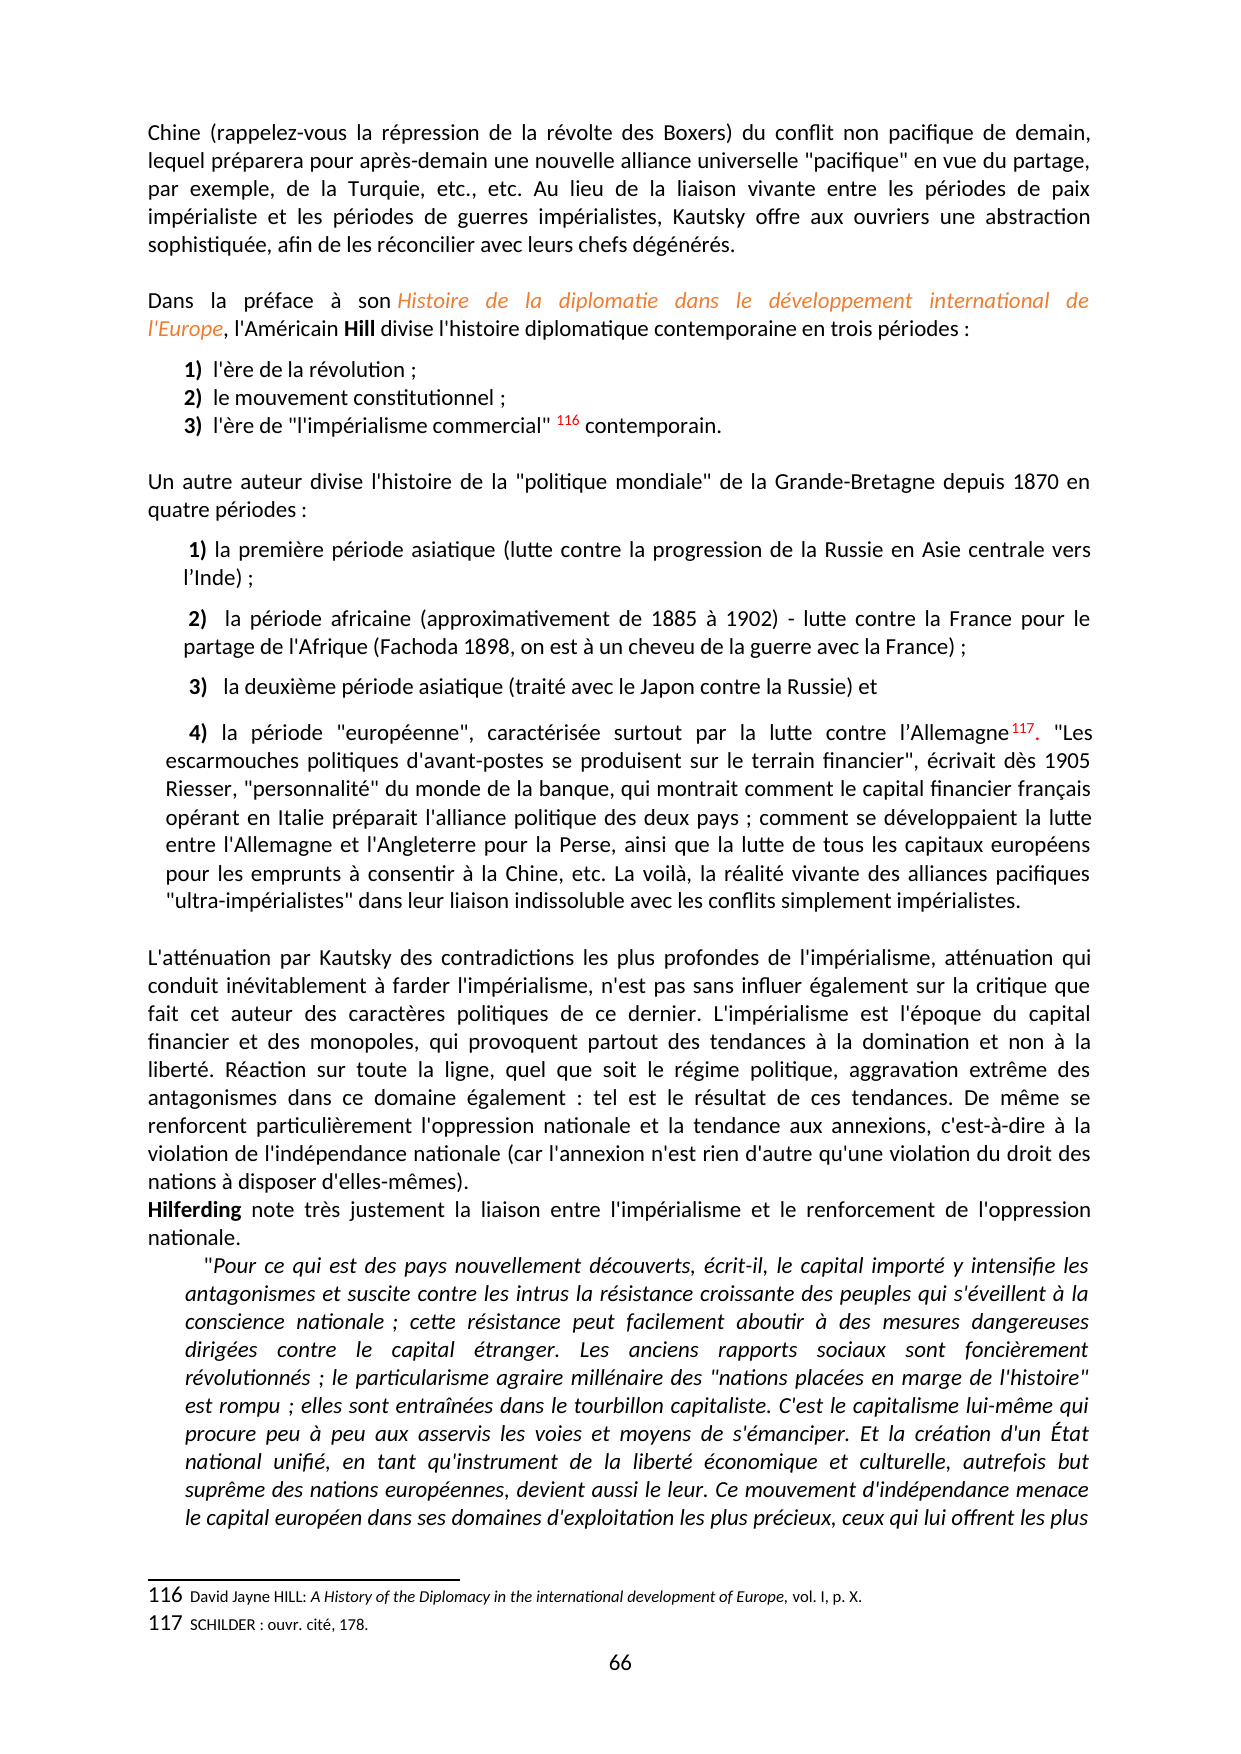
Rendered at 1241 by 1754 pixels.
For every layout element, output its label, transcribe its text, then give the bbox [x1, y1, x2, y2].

text 1) l'ère de la révolution ; [148, 355, 1093, 383]
text 2) le mouvement constitutionnel ; [148, 383, 1093, 411]
text Un autre auteur divise l'histoire de la "politique mondiale" de la Grande-Bretagne depuis 1870 en quatre périodes : [148, 467, 1093, 523]
text L'atténuation par Kautsky des contradictions les plus profondes de l'impérialisme, atténuation qui conduit inévitablement à farder l'impérialisme, n'est pas sans influer également sur la critique que fait cet auteur des caractères politiques de ce dernier. L'impérialisme est l'époque du capital financier et des monopoles, qui provoquent partout des tendances à la domination et non à la liberté. Réaction sur toute la ligne, quel que soit le régime politique, aggravation extrême des antagonismes dans ce domaine également : tel est le résultat de ces tendances. De même se renforcent particulièrement l'oppression nationale et la tendance aux annexions, c'est-à-dire à la violation de l'indépendance nationale (car l'annexion n'est rien d'autre qu'une violation du droit des nations à disposer d'elles-mêmes). [148, 943, 1093, 1195]
text SCHILDER : ouvr. cité, 178. [148, 1608, 1093, 1636]
text Chine (rappelez-vous la répression de la révolte des Boxers) du conflit non pacifique de demain, lequel préparera pour après-demain une nouvelle alliance universelle "pacifique" en vue du partage, par exemple, de la Turquie, etc., etc. Au lieu de la liaison vivante entre les périodes de paix impérialiste et les périodes de guerres impérialistes, Kautsky offre aux ouvriers une abstraction sophistiquée, afin de les réconcilier avec leurs chefs dégénérés. [148, 118, 1093, 258]
text 2) la période africaine (approximativement de 1885 à 1902) - lutte contre la France pour le partage de l'Afrique (Fachoda 1898, on est à un cheveu de la guerre avec la France) ; [153, 604, 1093, 660]
text 3) la deuxième période asiatique (traité avec le Japon contre la Russie) et [148, 672, 1093, 701]
text "Pour ce qui est des pays nouvellement découverts, écrit-il, le capital importé y intensifie les antagonismes et suscite contre les intrus la résistance croissante des peuples qui s'éveillent à la conscience nationale ; cette résistance peut facilement aboutir à des mesures dangereuses dirigées contre le capital étranger. Les anciens rapports sociaux sont foncièrement révolutionnés ; le particularisme agraire millénaire des "nations placées en marge de l'histoire" est rompu ; elles sont entraînées dans le tourbillon capitaliste. C'est le capitalisme lui-même qui procure peu à peu aux asservis les voies et moyens de s'émanciper. Et la création d'un État national unifié, en tant qu'instrument de la liberté économique et culturelle, autrefois but suprême des nations européennes, devient aussi le leur. Ce mouvement d'indépendance menace le capital européen dans ses domaines d'exploitation les plus précieux, ceux qui lui offrent les plus [148, 1251, 1093, 1531]
text 3) l'ère de "l'impérialisme commercial" contemporain. [148, 411, 1093, 439]
text Dans la préface à son Histoire de la diplomatie dans le développement international de l'Europe, l'Américain Hill divise l'histoire diplomatique contemporaine en trois périodes : [148, 286, 1093, 342]
text 1) la première période asiatique (lutte contre la progression de la Russie en Asie centrale vers l’Inde) ; [165, 535, 1093, 591]
text 4) la période "européenne", caractérisée surtout par la lutte contre l’Allemagne. "Les escarmouches politiques d'avant-postes se produisent sur le terrain financier", écrivait dès 1905 Riesser, "personnalité" du monde de la banque, qui montrait comment le capital financier français opérant en Italie préparait l'alliance politique des deux pays ; comment se développaient la lutte entre l'Allemagne et l'Angleterre pour la Perse, ainsi que la lutte de tous les capitaux européens pour les emprunts à consentir à la Chine, etc. La voilà, la réalité vivante des alliances pacifiques "ultra-impérialistes" dans leur liaison indissoluble avec les conflits simplement impérialistes. [136, 718, 1093, 915]
text Hilferding note très justement la liaison entre l'impérialisme et le renforcement de l'oppression nationale. [148, 1195, 1093, 1251]
text David Jayne HILL: A History of the Diplomacy in the international development of Europe, vol. I, p. X. [148, 1580, 1093, 1608]
